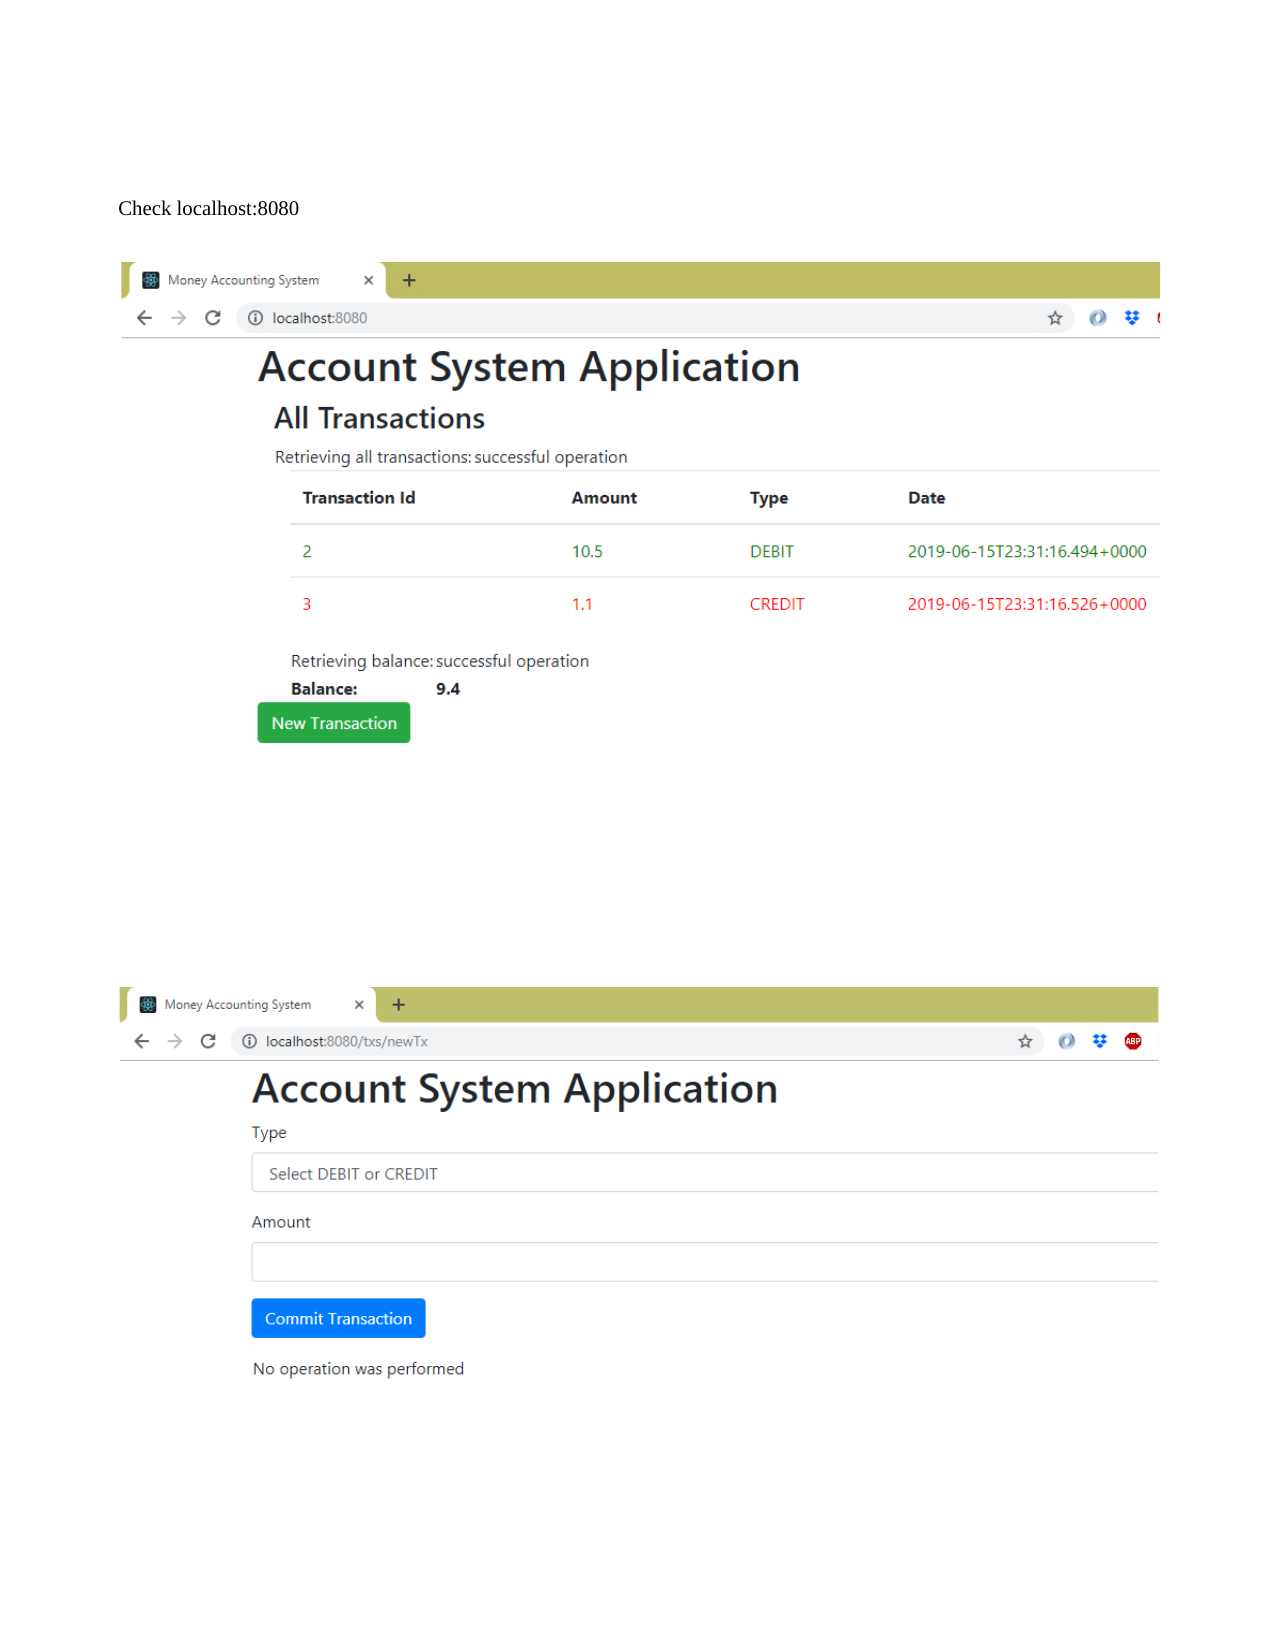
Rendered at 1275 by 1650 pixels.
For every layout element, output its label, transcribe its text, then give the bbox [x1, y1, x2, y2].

text [118, 118, 1157, 142]
text Check localhost:8080 [118, 196, 1157, 220]
